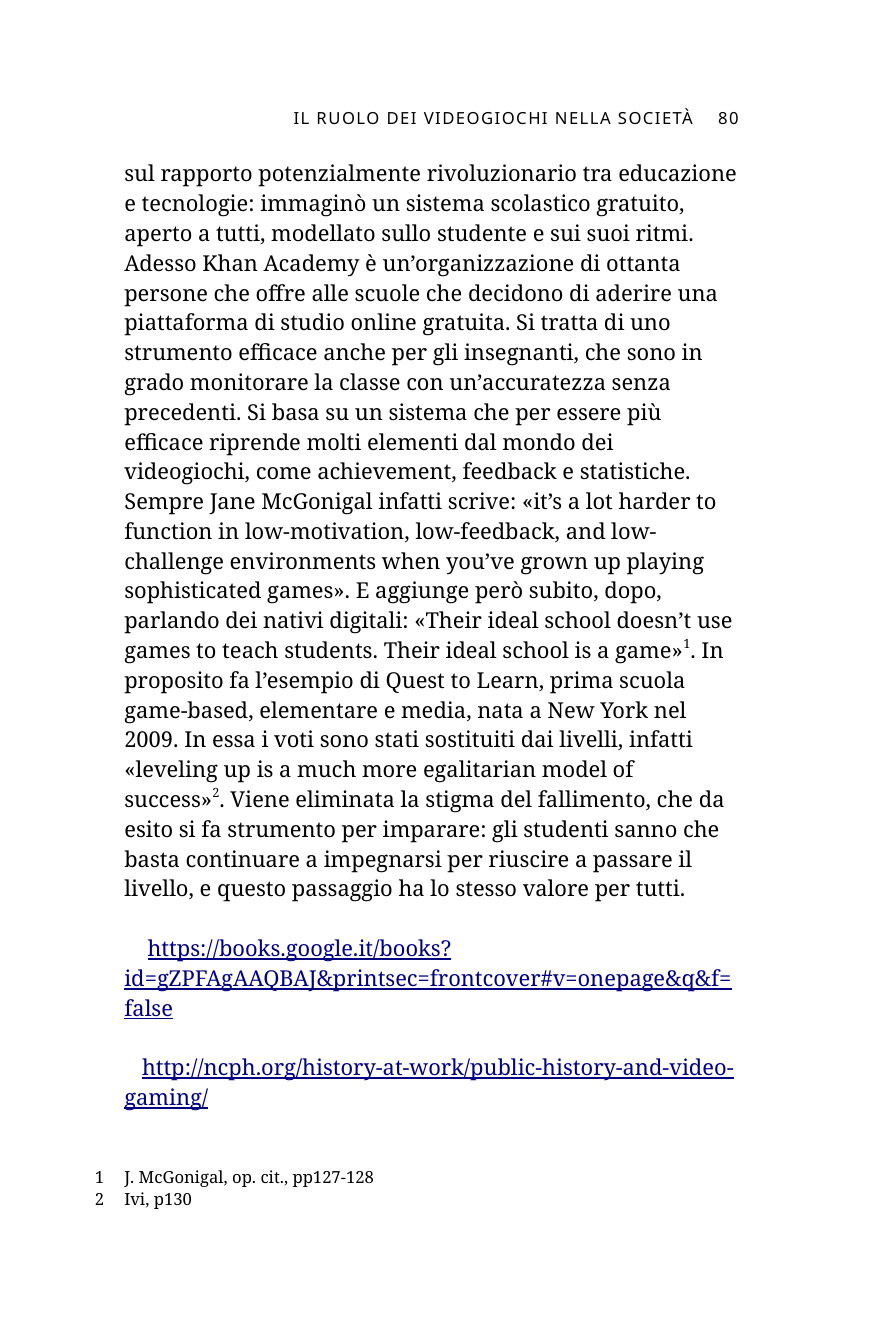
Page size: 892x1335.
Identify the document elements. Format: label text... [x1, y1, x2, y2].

text http://ncph.org/history-at-work/public-history-and-video-gaming/ [124, 1052, 738, 1112]
text Ivi, p130 [94, 1188, 738, 1211]
text sul rapporto potenzialmente rivoluzionario tra educazione e tecnologie: immaginò un sistema scolastico gratuito, aperto a tutti, modellato sullo studente e sui suoi ritmi. Adesso Khan Academy è un’organizzazione di ottanta persone che offre alle scuole che decidono di aderire una piattaforma di studio online gratuita. Si tratta di uno strumento efficace anche per gli insegnanti, che sono in grado monitorare la classe con un’accuratezza senza precedenti. Si basa su un sistema che per essere più efficace riprende molti elementi dal mondo dei videogiochi, come achievement, feedback e statistiche. Sempre Jane McGonigal infatti scrive: «it’s a lot harder to function in low-motivation, low-feedback, and low-challenge environments when you’ve grown up playing sophisticated games». E aggiunge però subito, dopo, parlando dei nativi digitali: «Their ideal school doesn’t use games to teach students. Their ideal school is a game». In proposito fa l’esempio di Quest to Learn, prima scuola game-based, elementare e media, nata a New York nel 2009. In essa i voti sono stati sostituiti dai livelli, infatti «leveling up is a much more egalitarian model of success». Viene eliminata la stigma del fallimento, che da esito si fa strumento per imparare: gli studenti sanno che basta continuare a impegnarsi per riuscire a passare il livello, e questo passaggio ha lo stesso valore per tutti. [124, 158, 738, 903]
text J. McGonigal, op. cit., pp127-128 [94, 1165, 738, 1188]
text https://books.google.it/books?id=gZPFAgAAQBAJ&printsec=frontcover#v=onepage&q&f=false [124, 933, 738, 1022]
